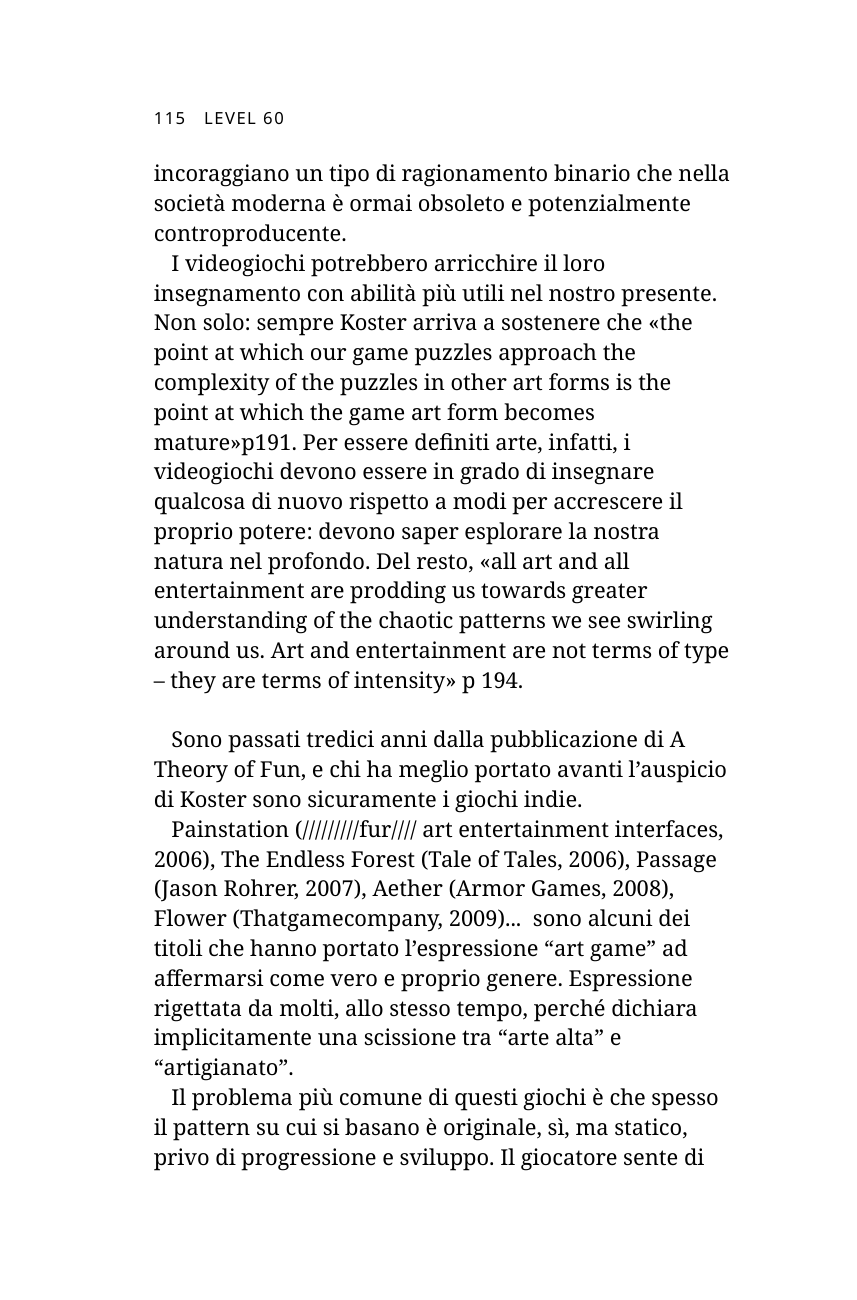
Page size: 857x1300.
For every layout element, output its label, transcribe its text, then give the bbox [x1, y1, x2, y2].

text Painstation (/////////fur//// art entertainment interfaces, 2006), The Endless Forest (Tale of Tales, 2006), Passage (Jason Rohrer, 2007), Aether (Armor Games, 2008), Flower (Thatgamecompany, 2009)... sono alcuni dei titoli che hanno portato l’espressione “art game” ad affermarsi come vero e proprio genere. Espressione rigettata da molti, allo stesso tempo, perché dichiara implicitamente una scissione tra “arte alta” e “artigianato”. [153, 814, 732, 1082]
text I videogiochi potrebbero arricchire il loro insegnamento con abilità più utili nel nostro presente. Non solo: sempre Koster arriva a sostenere che «the point at which our game puzzles approach the complexity of the puzzles in other art forms is the point at which the game art form becomes mature»p191. Per essere definiti arte, infatti, i videogiochi devono essere in grado di insegnare qualcosa di nuovo rispetto a modi per accrescere il proprio potere: devono saper esplorare la nostra natura nel profondo. Del resto, «all art and all entertainment are prodding us towards greater understanding of the chaotic patterns we see swirling around us. Art and entertainment are not terms of type – they are terms of intensity» p 194. [153, 248, 732, 695]
text Sono passati tredici anni dalla pubblicazione di A Theory of Fun, e chi ha meglio portato avanti l’auspicio di Koster sono sicuramente i giochi indie. [153, 724, 732, 814]
text Il problema più comune di questi giochi è che spesso il pattern su cui si basano è originale, sì, ma statico, privo di progressione e sviluppo. Il giocatore sente di [153, 1082, 732, 1171]
text incoraggiano un tipo di ragionamento binario che nella società moderna è ormai obsoleto e potenzialmente controproducente. [153, 158, 732, 248]
